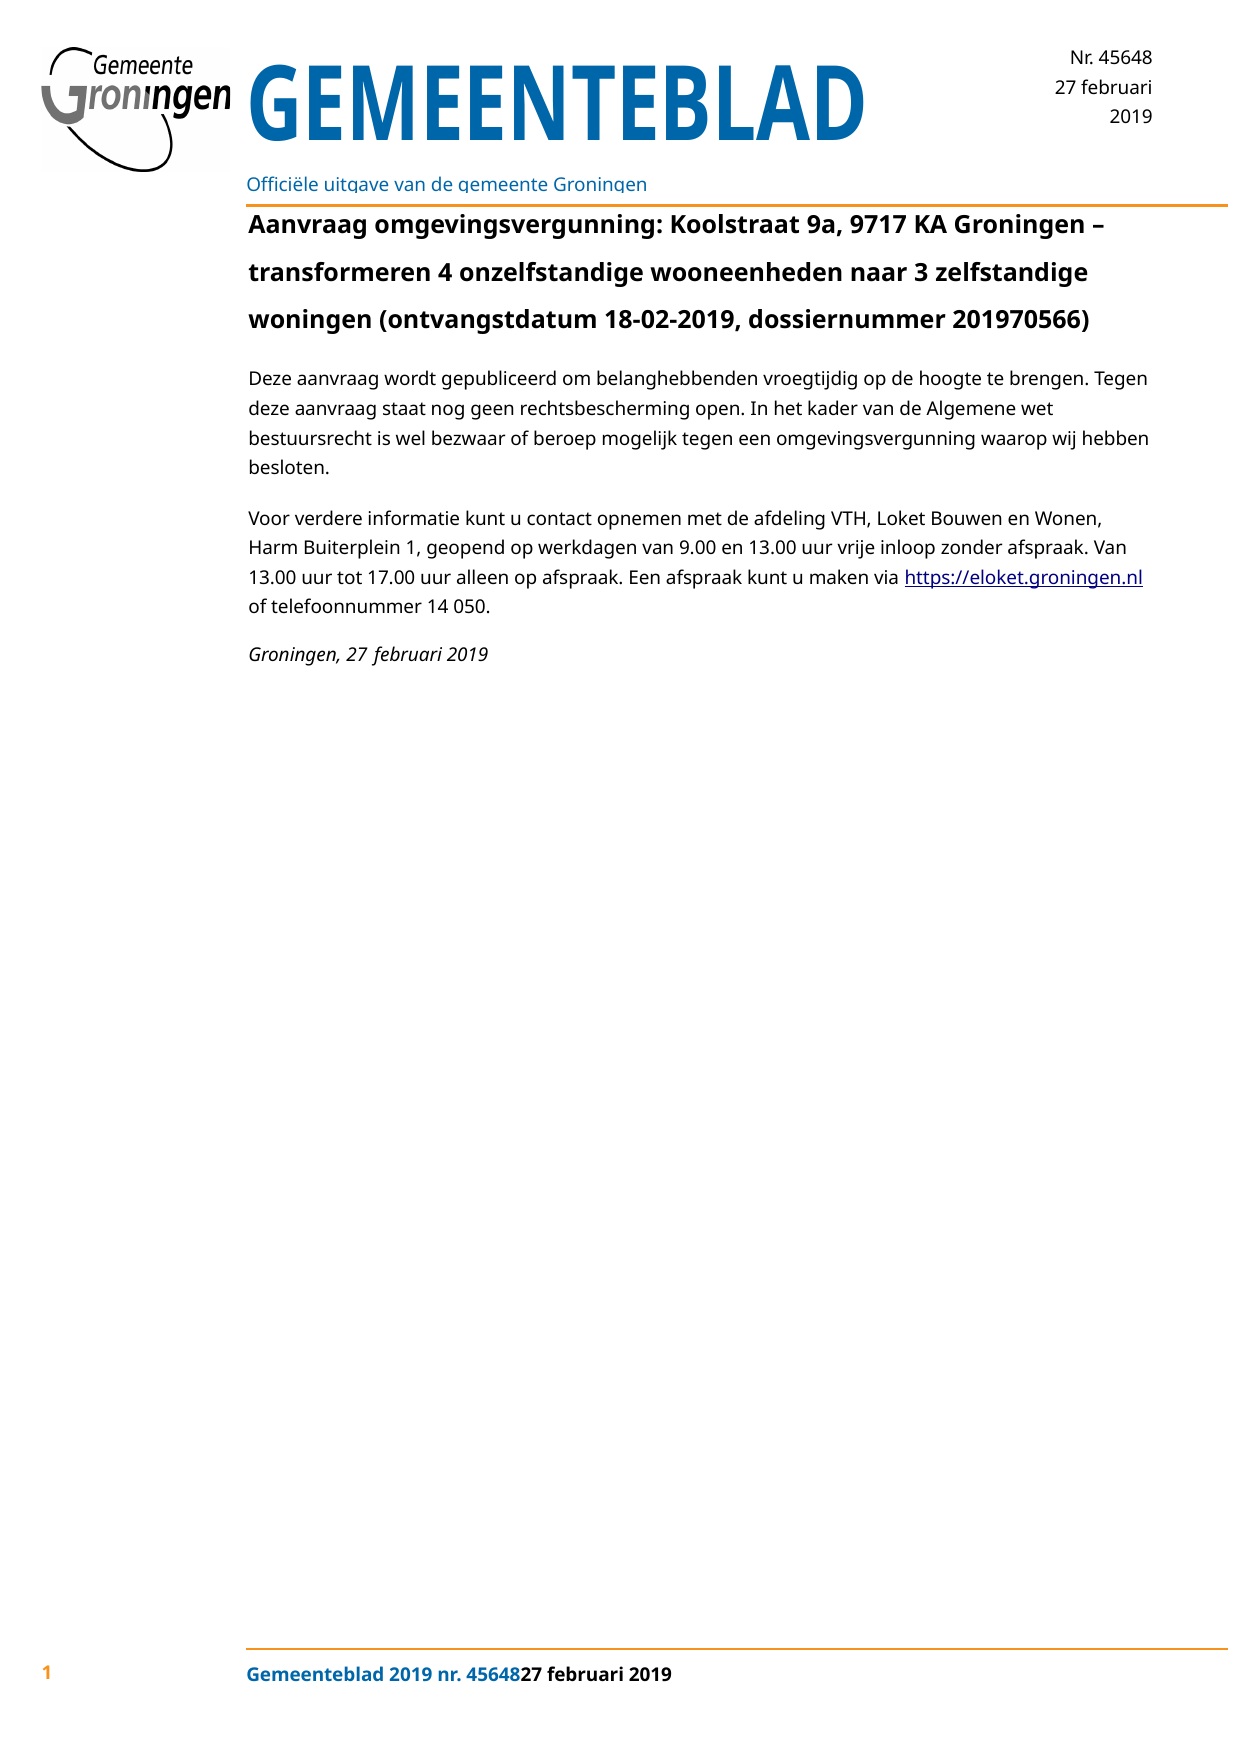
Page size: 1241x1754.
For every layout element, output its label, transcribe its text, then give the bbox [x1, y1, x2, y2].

text Deze aanvraag wordt gepubliceerd om belanghebbenden vroegtijdig op de hoogte te brengen. Tegen deze aanvraag staat nog geen rechtsbescherming open. In het kader van de Algemene wet bestuursrecht is wel bezwaar of beroep mogelijk tegen een omgevingsvergunning waarop wij hebben besloten. [248, 366, 1152, 480]
text Groningen, 27 februari 2019 [248, 641, 1152, 667]
text Voor verdere informatie kunt u contact opnemen met de afdeling VTH, Loket Bouwen en Wonen, Harm Buiterplein 1, geopend op werkdagen van 9.00 en 13.00 uur vrije inloop zonder afspraak. Van 13.00 uur tot 17.00 uur alleen op afspraak. Een afspraak kunt u maken via https://eloket.groningen.nl of telefoonnummer 14 050. [248, 505, 1152, 619]
text Aanvraag omgevingsvergunning: Koolstraat 9a, 9717 KA Groningen – transformeren 4 onzelfstandige wooneenheden naar 3 zelfstandige woningen (ontvangstdatum 18-02-2019, dossiernummer 201970566) [248, 207, 1152, 336]
picture [41, 47, 231, 172]
